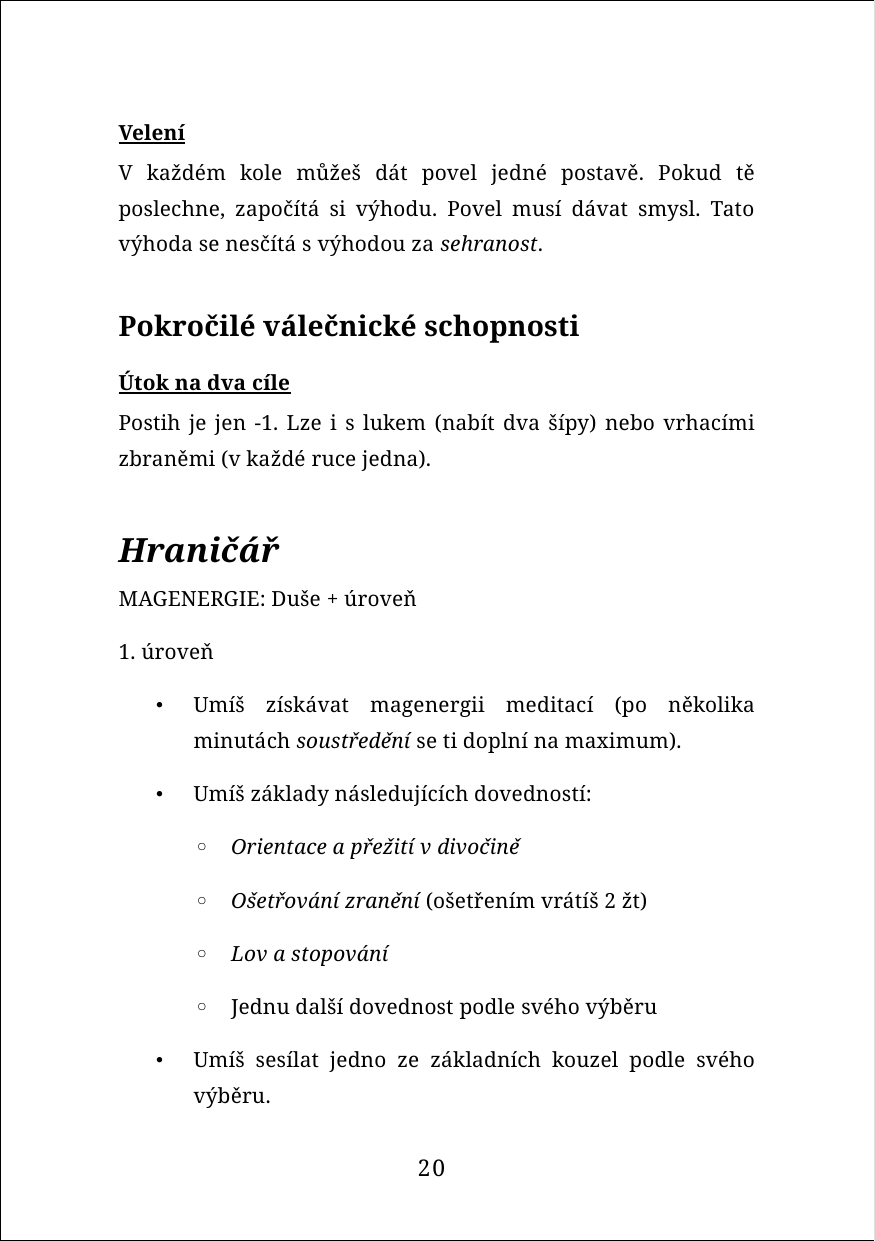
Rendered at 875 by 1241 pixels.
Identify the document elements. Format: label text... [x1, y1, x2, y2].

text Postih je jen -1. Lze i s lukem (nabít dva šípy) nebo vrhacími zbraněmi (v každé ruce jedna). [118, 408, 756, 472]
list Umíš sesílat jedno ze základních kouzel podle svého výběru. [156, 1045, 756, 1109]
list Jednu další dovednost podle svého výběru [193, 992, 756, 1021]
text MAGENERGIE: Duše + úroveň [118, 584, 756, 612]
subtitle Velení [118, 118, 756, 147]
list Umíš základy následujících dovedností: [156, 779, 756, 808]
list Lov a stopování [193, 939, 756, 967]
list Umíš získávat magenergii meditací (po několika minutách soustředění se ti doplní na maximum). [156, 691, 756, 754]
subtitle Útok na dva cíle [118, 368, 756, 397]
text V každém kole můžeš dát povel jedné postavě. Pokud tě poslechne, započítá si výhodu. Povel musí dávat smysl. Tato výhoda se nesčítá s výhodou za sehranost. [118, 158, 756, 258]
subtitle Hraničář [118, 527, 756, 572]
text 1. úroveň [118, 637, 756, 666]
list Ošetřování zranění (ošetřením vrátíš 2 žt) [193, 886, 756, 914]
list Orientace a přežití v divočině [193, 832, 756, 861]
subtitle Pokročilé válečnické schopnosti [118, 306, 756, 345]
